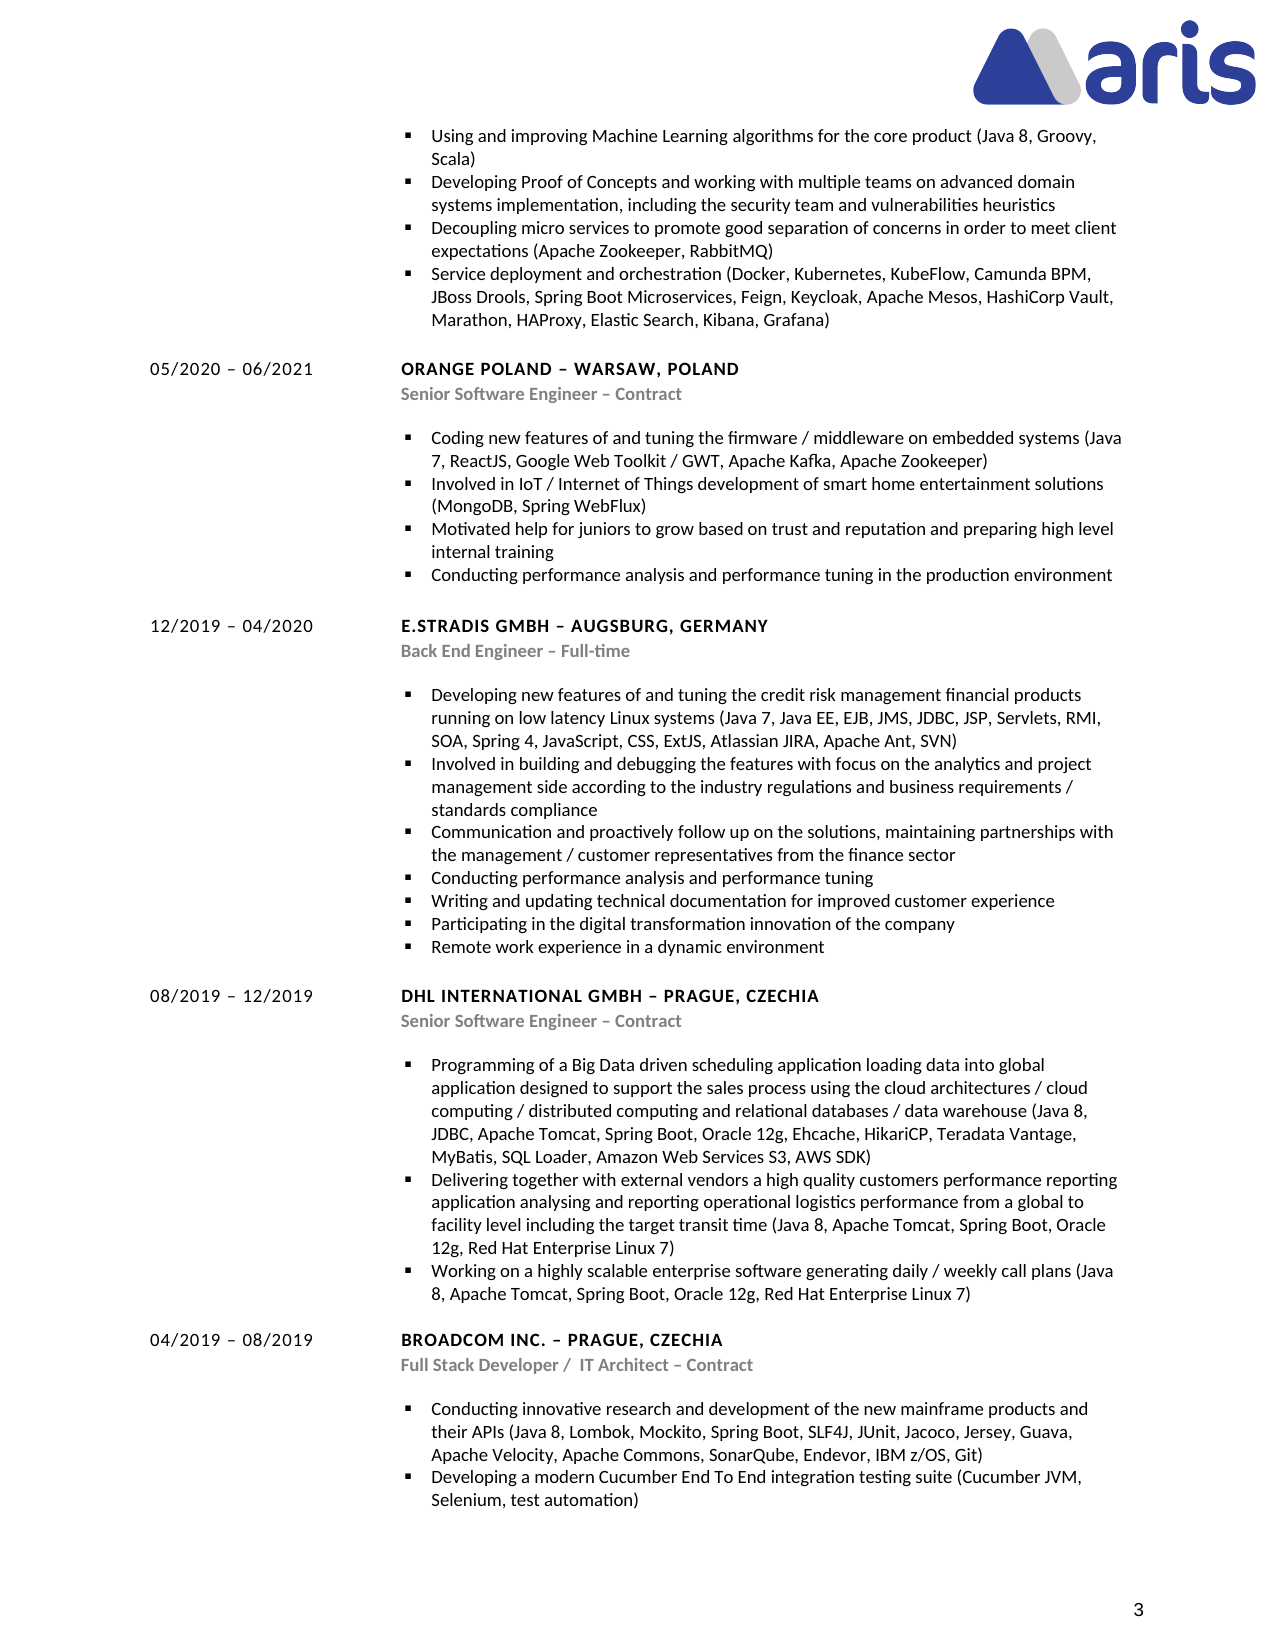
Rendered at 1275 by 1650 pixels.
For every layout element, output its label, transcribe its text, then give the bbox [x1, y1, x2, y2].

text Full Stack Developer / IT Architect – Contract [150, 1351, 1125, 1376]
list Coding new features of and tuning the firmware / middleware on embedded systems (Java 7, ReactJS, Google Web Toolkit / GWT, Apache Kafka, Apache Zookeeper) [404, 426, 1125, 472]
text Senior Software Engineer – Contract [150, 380, 1125, 405]
list Participating in the digital transformation innovation of the company [404, 912, 1125, 935]
text 12/2019 – 04/2020 E.STRADIS GmbH – Augsburg, Germany [150, 614, 1125, 637]
list Communication and proactively follow up on the solutions, maintaining partnerships with the management / customer representatives from the finance sector [404, 821, 1125, 866]
text 04/2019 – 08/2019 Broadcom Inc. – Prague, Czechia [150, 1305, 1125, 1351]
list Developing new features of and tuning the credit risk management financial products running on low latency Linux systems (Java 7, Java EE, EJB, JMS, JDBC, JSP, Servlets, RMI, SOA, Spring 4, JavaScript, CSS, ExtJS, Atlassian JIRA, Apache Ant, SVN) [404, 683, 1125, 752]
list Delivering together with external vendors a high quality customers performance reporting application analysing and reporting operational logistics performance from a global to facility level including the target transit time (Java 8, Apache Tomcat, Spring Boot, Oracle 12g, Red Hat Enterprise Linux 7) [404, 1168, 1125, 1259]
list Involved in building and debugging the features with focus on the analytics and project management side according to the industry regulations and business requirements / standards compliance [404, 752, 1125, 821]
text Back End Engineer – Full-time [150, 637, 1125, 662]
list Conducting performance analysis and performance tuning in the production environment [404, 563, 1125, 586]
list Programming of a Big Data driven scheduling application loading data into global application designed to support the sales process using the cloud architectures / cloud computing / distributed computing and relational databases / data warehouse (Java 8, JDBC, Apache Tomcat, Spring Boot, Oracle 12g, Ehcache, HikariCP, Teradata Vantage, MyBatis, SQL Loader, Amazon Web Services S3, AWS SDK) [404, 1053, 1125, 1168]
list Working on a highly scalable enterprise software generating daily / weekly call plans (Java 8, Apache Tomcat, Spring Boot, Oracle 12g, Red Hat Enterprise Linux 7) [404, 1259, 1125, 1305]
list Decoupling micro services to promote good separation of concerns in order to meet client expectations (Apache Zookeeper, RabbitMQ) [404, 216, 1125, 262]
list Conducting performance analysis and performance tuning [404, 866, 1125, 889]
text 05/2020 – 06/2021 Orange Poland – Warsaw, Poland [150, 357, 1125, 380]
list Using and improving Machine Learning algorithms for the core product (Java 8, Groovy, Scala) [404, 124, 1125, 170]
list Motivated help for juniors to grow based on trust and reputation and preparing high level internal training [404, 518, 1125, 563]
list Writing and updating technical documentation for improved customer experience [404, 889, 1125, 912]
text 08/2019 – 12/2019 DHL International GmbH – Prague, Czechia [150, 984, 1125, 1007]
list Developing Proof of Concepts and working with multiple teams on advanced domain systems implementation, including the security team and vulnerabilities heuristics [404, 170, 1125, 216]
list Conducting innovative research and development of the new mainframe products and their APIs (Java 8, Lombok, Mockito, Spring Boot, SLF4J, JUnit, Jacoco, Jersey, Guava, Apache Velocity, Apache Commons, SonarQube, Endevor, IBM z/OS, Git) [404, 1397, 1125, 1466]
list Involved in IoT / Internet of Things development of smart home entertainment solutions (MongoDB, Spring WebFlux) [404, 472, 1125, 518]
list Service deployment and orchestration (Docker, Kubernetes, KubeFlow, Camunda BPM, JBoss Drools, Spring Boot Microservices, Feign, Keycloak, Apache Mesos, HashiCorp Vault, Marathon, HAProxy, Elastic Search, Kibana, Grafana) [404, 262, 1125, 331]
list Developing a modern Cucumber End To End integration testing suite (Cucumber JVM, Selenium, test automation) [404, 1466, 1125, 1512]
text Senior Software Engineer – Contract [150, 1007, 1125, 1032]
list Remote work experience in a dynamic environment [404, 935, 1125, 958]
picture [973, 20, 1256, 105]
